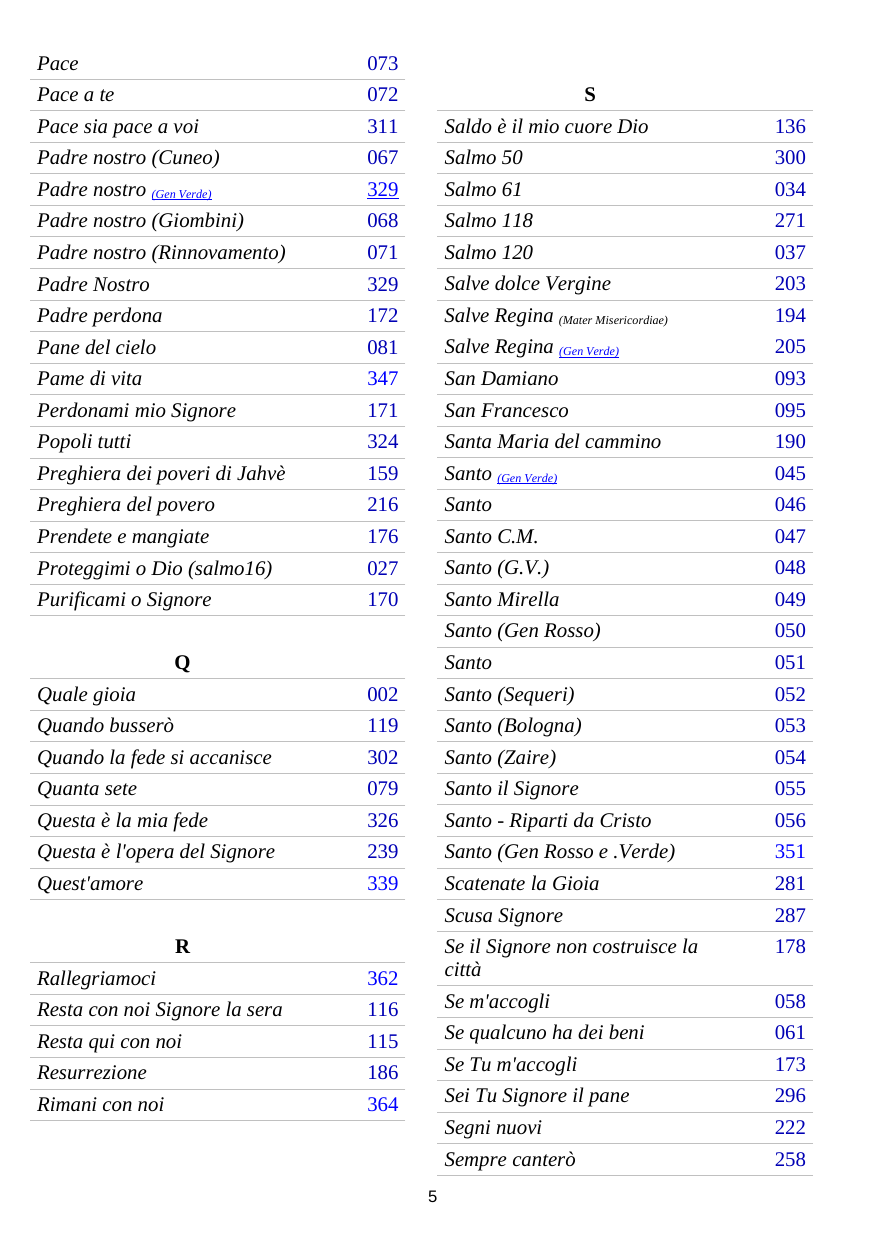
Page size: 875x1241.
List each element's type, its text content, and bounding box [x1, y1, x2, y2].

table_cell Santa Maria del cammino [437, 427, 743, 457]
table_cell S [437, 47, 743, 110]
table_cell Salmo 118 [437, 206, 743, 236]
table_cell 326 [335, 806, 405, 836]
table_cell 329 [335, 269, 405, 300]
table_cell 046 [743, 490, 813, 520]
table_cell Padre Nostro [30, 269, 335, 300]
table_cell 347 [335, 364, 405, 394]
table_cell Padre nostro (Gen Verde) [30, 174, 335, 205]
table_cell 296 [743, 1081, 813, 1112]
table_cell 300 [743, 143, 813, 173]
table_cell Sei Tu Signore il pane [437, 1081, 743, 1112]
table_cell 045 [743, 458, 813, 489]
table_cell [743, 47, 813, 110]
table_cell 027 [335, 553, 405, 584]
table_cell Pame di vita [30, 364, 335, 394]
table_cell 159 [335, 459, 405, 489]
table_cell 081 [335, 332, 405, 363]
table_cell 205 [743, 331, 813, 363]
table_cell 054 [743, 742, 813, 773]
table_cell Santo (Gen Rosso e .Verde) [437, 837, 743, 868]
table_cell Sempre canterò [437, 1144, 743, 1175]
table_cell 170 [335, 585, 405, 615]
table_cell Se il Signore non costruisce la città [437, 932, 743, 985]
table_cell 190 [743, 427, 813, 457]
table_cell Salmo 61 [437, 174, 743, 205]
table_cell Santo Mirella [437, 585, 743, 615]
table_cell Padre nostro (Giombini) [30, 206, 335, 236]
table_cell 116 [335, 995, 405, 1025]
table_cell 281 [743, 869, 813, 899]
table_cell Pace a te [30, 80, 335, 110]
table_cell 271 [743, 206, 813, 236]
table_cell 002 [335, 679, 405, 710]
table_cell 329 [335, 174, 405, 205]
table_cell 258 [743, 1144, 813, 1175]
table_cell 068 [335, 206, 405, 236]
table_cell 055 [743, 774, 813, 804]
table_cell 194 [743, 301, 813, 331]
table_cell 058 [743, 986, 813, 1017]
table_cell Se m'accogli [437, 986, 743, 1017]
table_cell 136 [743, 111, 813, 142]
table_cell Proteggimi o Dio (salmo16) [30, 553, 335, 584]
table_cell Resta qui con noi [30, 1026, 335, 1057]
table_cell Padre nostro (Rinnovamento) [30, 237, 335, 268]
table_cell 034 [743, 174, 813, 205]
table_cell 203 [743, 269, 813, 300]
table_cell Santo [437, 490, 743, 520]
table_cell 172 [335, 301, 405, 331]
table_cell Rimani con noi [30, 1090, 335, 1120]
table_cell 095 [743, 395, 813, 426]
table_cell 037 [743, 237, 813, 268]
table_cell 119 [335, 711, 405, 741]
table_cell Salve Regina (Gen Verde) [437, 331, 743, 363]
table_cell 173 [743, 1050, 813, 1080]
table_cell 222 [743, 1113, 813, 1143]
table_cell Santo C.M. [437, 521, 743, 552]
table_cell Salmo 50 [437, 143, 743, 173]
table_cell Padre nostro (Cuneo) [30, 143, 335, 173]
table_cell 067 [335, 143, 405, 173]
table_cell Saldo è il mio cuore Dio [437, 111, 743, 142]
table_cell 362 [335, 963, 405, 994]
table_cell 079 [335, 774, 405, 805]
table_cell 056 [743, 805, 813, 836]
table_cell 324 [335, 427, 405, 458]
table_cell 049 [743, 585, 813, 615]
table_cell Popoli tutti [30, 427, 335, 458]
table_cell Santo (Gen Verde) [437, 458, 743, 489]
table_cell 047 [743, 521, 813, 552]
table_cell 051 [743, 648, 813, 678]
table_cell Pane del cielo [30, 332, 335, 363]
table_cell Santo - Riparti da Cristo [437, 805, 743, 836]
table_cell Quest'amore [30, 869, 335, 899]
table_cell 053 [743, 711, 813, 741]
table_cell [335, 900, 405, 962]
table_cell Purificami o Signore [30, 585, 335, 615]
table_cell 351 [743, 837, 813, 868]
table_cell 048 [743, 553, 813, 584]
table_cell Rallegriamoci [30, 963, 335, 994]
table_cell Santo [437, 648, 743, 678]
table_cell Quando busserò [30, 711, 335, 741]
table_cell 178 [743, 932, 813, 985]
table_cell Santo (G.V.) [437, 553, 743, 584]
table_cell Quanta sete [30, 774, 335, 805]
table_cell 071 [335, 237, 405, 268]
table_cell San Damiano [437, 364, 743, 394]
table_cell 339 [335, 869, 405, 899]
table_cell Preghiera del povero [30, 490, 335, 521]
table_cell Santo (Sequeri) [437, 679, 743, 710]
table_cell Resta con noi Signore la sera [30, 995, 335, 1025]
table_cell Questa è la mia fede [30, 806, 335, 836]
table_cell Quando la fede si accanisce [30, 742, 335, 773]
table_cell 186 [335, 1058, 405, 1089]
table_cell 061 [743, 1018, 813, 1049]
table_cell 311 [335, 111, 405, 142]
table_cell Padre perdona [30, 301, 335, 331]
table_cell Scatenate la Gioia [437, 869, 743, 899]
table_cell Se qualcuno ha dei beni [437, 1018, 743, 1049]
table_cell Scusa Signore [437, 900, 743, 931]
table_cell R [30, 900, 335, 962]
table_cell 050 [743, 616, 813, 647]
table_cell 364 [335, 1090, 405, 1120]
table_cell Se Tu m'accogli [437, 1050, 743, 1080]
table_cell 093 [743, 364, 813, 394]
table_cell Pace [30, 47, 335, 79]
table_cell Questa è l'opera del Signore [30, 837, 335, 868]
table_cell Salmo 120 [437, 237, 743, 268]
table_cell 176 [335, 522, 405, 552]
table_cell Segni nuovi [437, 1113, 743, 1143]
table_cell Prendete e mangiate [30, 522, 335, 552]
table_cell 072 [335, 80, 405, 110]
table_cell Santo (Gen Rosso) [437, 616, 743, 647]
table_cell Santo (Bologna) [437, 711, 743, 741]
table_cell Perdonami mio Signore [30, 395, 335, 426]
table_cell Quale gioia [30, 679, 335, 710]
table_cell 287 [743, 900, 813, 931]
table_cell 171 [335, 395, 405, 426]
table_cell Pace sia pace a voi [30, 111, 335, 142]
table_cell Salve dolce Vergine [437, 269, 743, 300]
table_cell Santo il Signore [437, 774, 743, 804]
table_cell Salve Regina (Mater Misericordiae) [437, 301, 743, 331]
table_cell San Francesco [437, 395, 743, 426]
table_cell 115 [335, 1026, 405, 1057]
table_cell 073 [335, 47, 405, 79]
table_cell Preghiera dei poveri di Jahvè [30, 459, 335, 489]
table_cell 302 [335, 742, 405, 773]
table_cell [335, 616, 405, 678]
table_cell 239 [335, 837, 405, 868]
table_cell Resurrezione [30, 1058, 335, 1089]
table_cell 216 [335, 490, 405, 521]
table_cell 052 [743, 679, 813, 710]
table_cell Q [30, 616, 335, 678]
table_cell Santo (Zaire) [437, 742, 743, 773]
